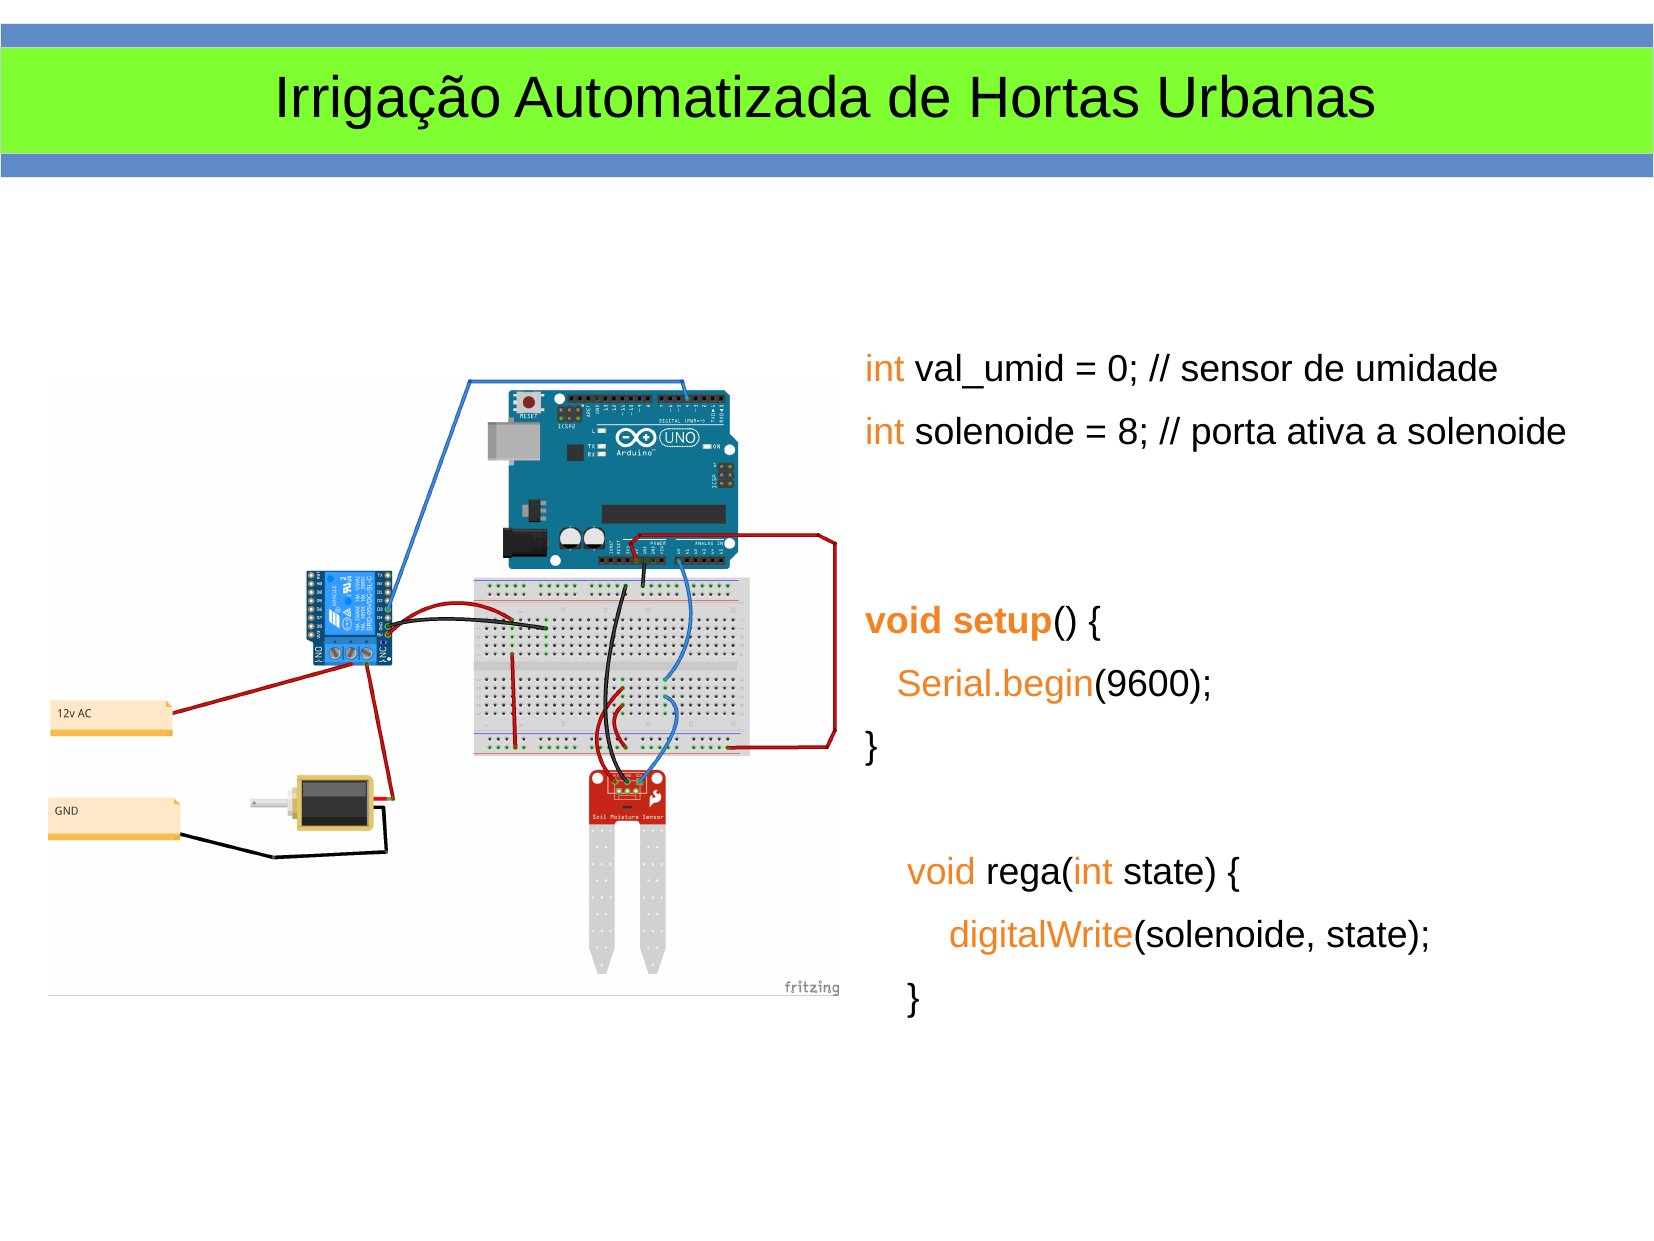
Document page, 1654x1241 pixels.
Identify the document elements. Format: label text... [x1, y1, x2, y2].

title Irrigação Automatizada de Hortas Urbanas [200, 41, 1512, 154]
text_box int val_umid = 0; // sensor de umidade int solenoide = 8; // porta ativa a solenoide void setup() { Serial.begin(9600); } void rega(int state) { digitalWrite(solenoide, state); } [850, 318, 1630, 998]
picture [48, 377, 839, 996]
text_box [0, 23, 1654, 178]
